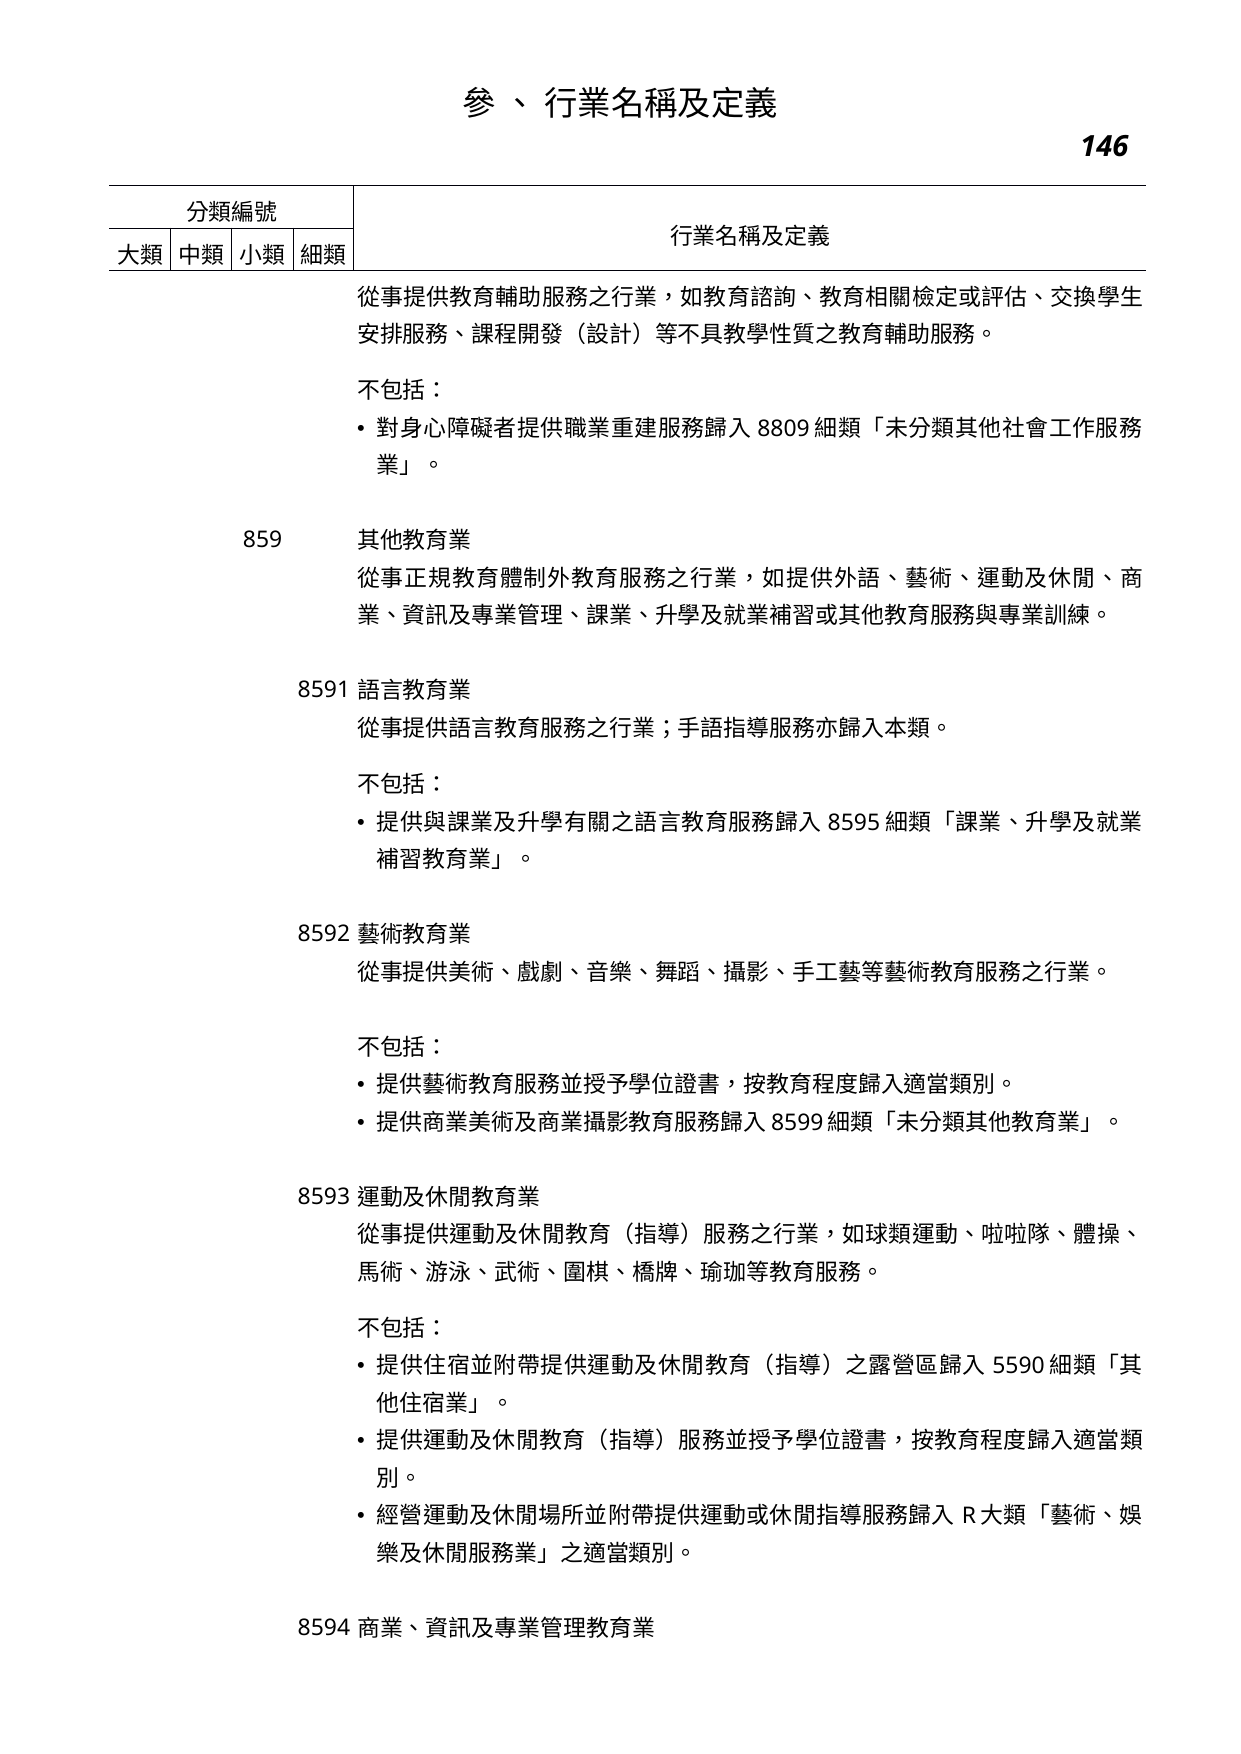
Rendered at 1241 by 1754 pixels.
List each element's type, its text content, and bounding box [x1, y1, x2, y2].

table_header 行業名稱及定義 [354, 186, 1146, 270]
table_cell [231, 271, 293, 514]
table_cell 8591 [293, 664, 354, 908]
table_cell [231, 908, 293, 1170]
table_cell 8594 [293, 1601, 354, 1639]
table_cell 運動及休閒教育業 從事提供運動及休閒教育（指導）服務之行業，如球類運動、啦啦隊、體操、馬術、游泳、武術、圍棋、橋牌、瑜珈等教育服務。 不包括： 提供住宿並附帶提供運動及休閒教育（指導）之露營區歸入5590細類「其他住宿業」。 提供運動及休閒教育（指導）服務並授予學位證書，按教育程度歸入適當類別。 經營運動及休閒場所並附帶提供運動或休閒指導服務歸入R大類「藝術、娛樂及休閒服務業」之適當類別。 [354, 1170, 1146, 1601]
table_cell 8593 [293, 1170, 354, 1601]
table_cell [293, 514, 354, 664]
table_cell 細類 [294, 229, 353, 270]
table_cell [109, 1601, 170, 1639]
table_cell 商業、資訊及專業管理教育業 [354, 1601, 1146, 1639]
table_header 分類編號 [109, 186, 353, 227]
table_cell [170, 514, 231, 664]
table_cell [170, 271, 231, 514]
table_cell 小類 [232, 229, 293, 270]
table_cell 8592 [293, 908, 354, 1170]
table_cell [109, 908, 170, 1170]
table_cell 藝術教育業 從事提供美術、戲劇、音樂、舞蹈、攝影、手工藝等藝術教育服務之行業。 不包括： 提供藝術教育服務並授予學位證書，按教育程度歸入適當類別。 提供商業美術及商業攝影教育服務歸入8599細類「未分類其他教育業」。 [354, 908, 1146, 1170]
table_cell [109, 514, 170, 664]
table_cell 其他教育業 從事正規教育體制外教育服務之行業，如提供外語、藝術、運動及休閒、商業、資訊及專業管理、課業、升學及就業補習或其他教育服務與專業訓練。 [354, 514, 1146, 664]
table_cell 從事提供教育輔助服務之行業，如教育諮詢、教育相關檢定或評估、交換學生安排服務、課程開發（設計）等不具教學性質之教育輔助服務。 不包括： 對身心障礙者提供職業重建服務歸入8809細類「未分類其他社會工作服務業」。 [354, 271, 1146, 514]
table_cell [293, 271, 354, 514]
table_cell [109, 271, 170, 514]
table_cell 大類 [109, 229, 170, 270]
table_cell 859 [231, 514, 293, 664]
table_cell [231, 1601, 293, 1639]
table_cell [170, 1601, 231, 1639]
table_cell [109, 664, 170, 908]
table_cell 語言教育業 從事提供語言教育服務之行業；手語指導服務亦歸入本類。 不包括： 提供與課業及升學有關之語言教育服務歸入8595細類「課業、升學及就業補習教育業」。 [354, 664, 1146, 908]
table_cell [109, 1170, 170, 1601]
table_cell [231, 1170, 293, 1601]
table_cell 中類 [171, 229, 231, 270]
table_cell [170, 664, 231, 908]
table_cell [231, 664, 293, 908]
table_cell [170, 1170, 231, 1601]
table_cell [170, 908, 231, 1170]
